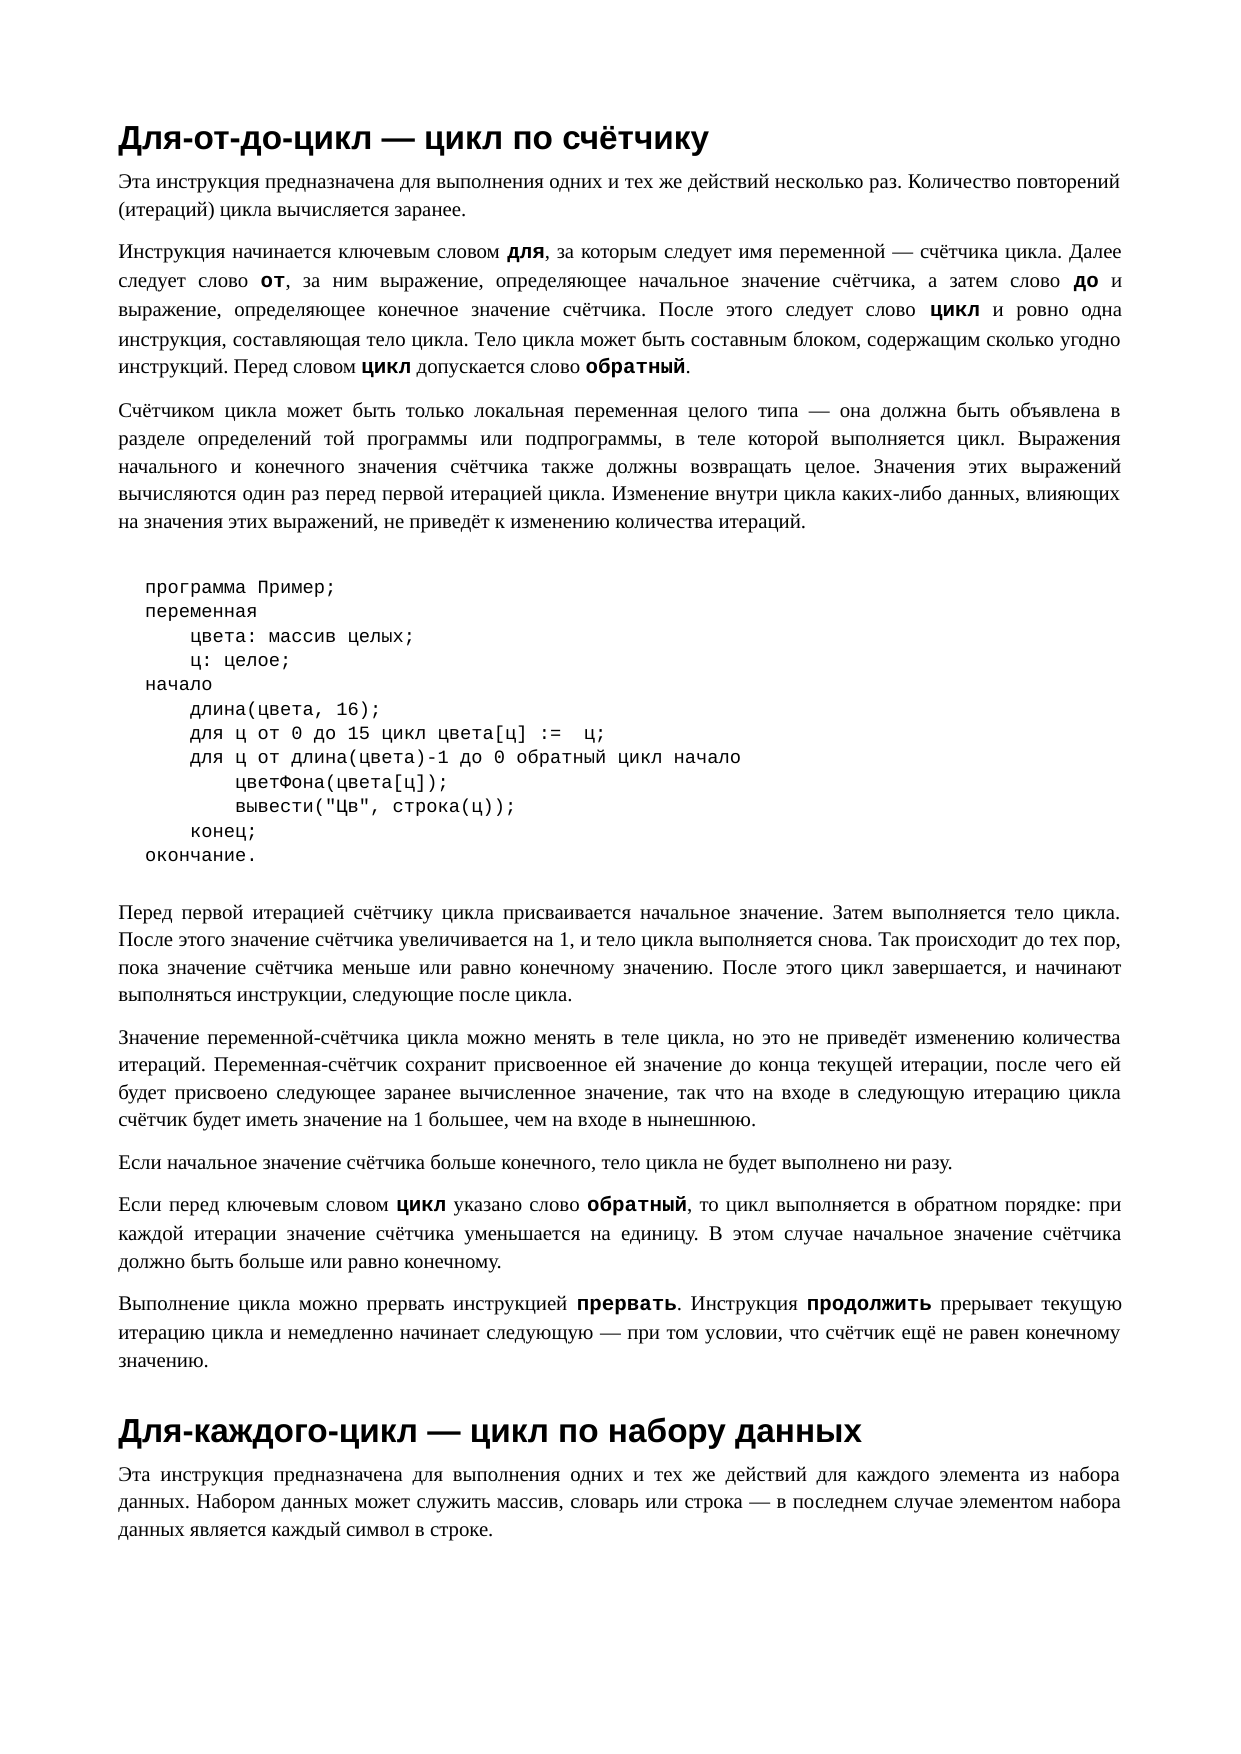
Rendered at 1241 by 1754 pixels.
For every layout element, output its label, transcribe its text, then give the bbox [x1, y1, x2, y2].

text цветФона(цвета[ц]); вывести("Цв", строка(ц)); конец; окончание. [136, 764, 1104, 876]
text Инструкция начинается ключевым словом для, за которым следует имя переменной — счётчика цикла. Далее следует слово от, за ним выражение, определяющее начальное значение счётчика, а затем слово до и выражение, определяющее конечное значение счётчика. После этого следует слово цикл и ровно одна инструкция, составляющая тело цикла. Тело цикла может быть составным блоком, содержащим сколько угодно инструкций. Перед словом цикл допускается слово обратный. [118, 239, 1122, 380]
text программа Пример; переменная цвета: массив целых; ц: целое; начало длина(цвета, 16); для ц от 0 до 15 цикл цвета[ц] := ц; для ц от длина(цвета)-1 до 0 обратный цикл начало [136, 569, 1104, 764]
text Выполнение цикла можно прервать инструкцией прервать. Инструкция продолжить прерывает текущую итерацию цикла и немедленно начинает следующую — при том условии, что счётчик ещё не равен конечному значению. [118, 1291, 1122, 1372]
text Если начальное значение счётчика больше конечного, тело цикла не будет выполнено ни разу. [118, 1149, 1122, 1174]
text Если перед ключевым словом цикл указано слово обратный, то цикл выполняется в обратном порядке: при каждой итерации значение счётчика уменьшается на единицу. В этом случае начальное значение счётчика должно быть больше или равно конечному. [118, 1192, 1122, 1273]
text Эта инструкция предназначена для выполнения одних и тех же действий несколько раз. Количество повторений (итераций) цикла вычисляется заранее. [118, 169, 1122, 221]
subtitle Для-от-до-цикл — цикл по счётчику [118, 118, 1122, 157]
text Эта инструкция предназначена для выполнения одних и тех же действий для каждого элемента из набора данных. Набором данных может служить массив, словарь или строка — в последнем случае элементом набора данных является каждый символ в строке. [118, 1462, 1122, 1541]
text Значение переменной-счётчика цикла можно менять в теле цикла, но это не приведёт изменению количества итераций. Переменная-счётчик сохранит присвоенное ей значение до конца текущей итерации, после чего ей будет присвоено следующее заранее вычисленное значение, так что на входе в следующую итерацию цикла счётчик будет иметь значение на 1 большее, чем на входе в нынешнюю. [118, 1024, 1122, 1131]
text Счётчиком цикла может быть только локальная переменная целого типа — она должна быть объявлена в разделе определений той программы или подпрограммы, в теле которой выполняется цикл. Выражения начального и конечного значения счётчика также должны возвращать целое. Значения этих выражений вычисляются один раз перед первой итерацией цикла. Изменение внутри цикла каких-либо данных, влияющих на значения этих выражений, не приведёт к изменению количества итераций. [118, 398, 1122, 533]
subtitle Для-каждого-цикл — цикл по набору данных [118, 1411, 1122, 1449]
text Перед первой итерацией счётчику цикла присваивается начальное значение. Затем выполняется тело цикла. После этого значение счётчика увеличивается на 1, и тело цикла выполняется снова. Так происходит до тех пор, пока значение счётчика меньше или равно конечному значению. После этого цикл завершается, и начинают выполняться инструкции, следующие после цикла. [118, 899, 1122, 1006]
